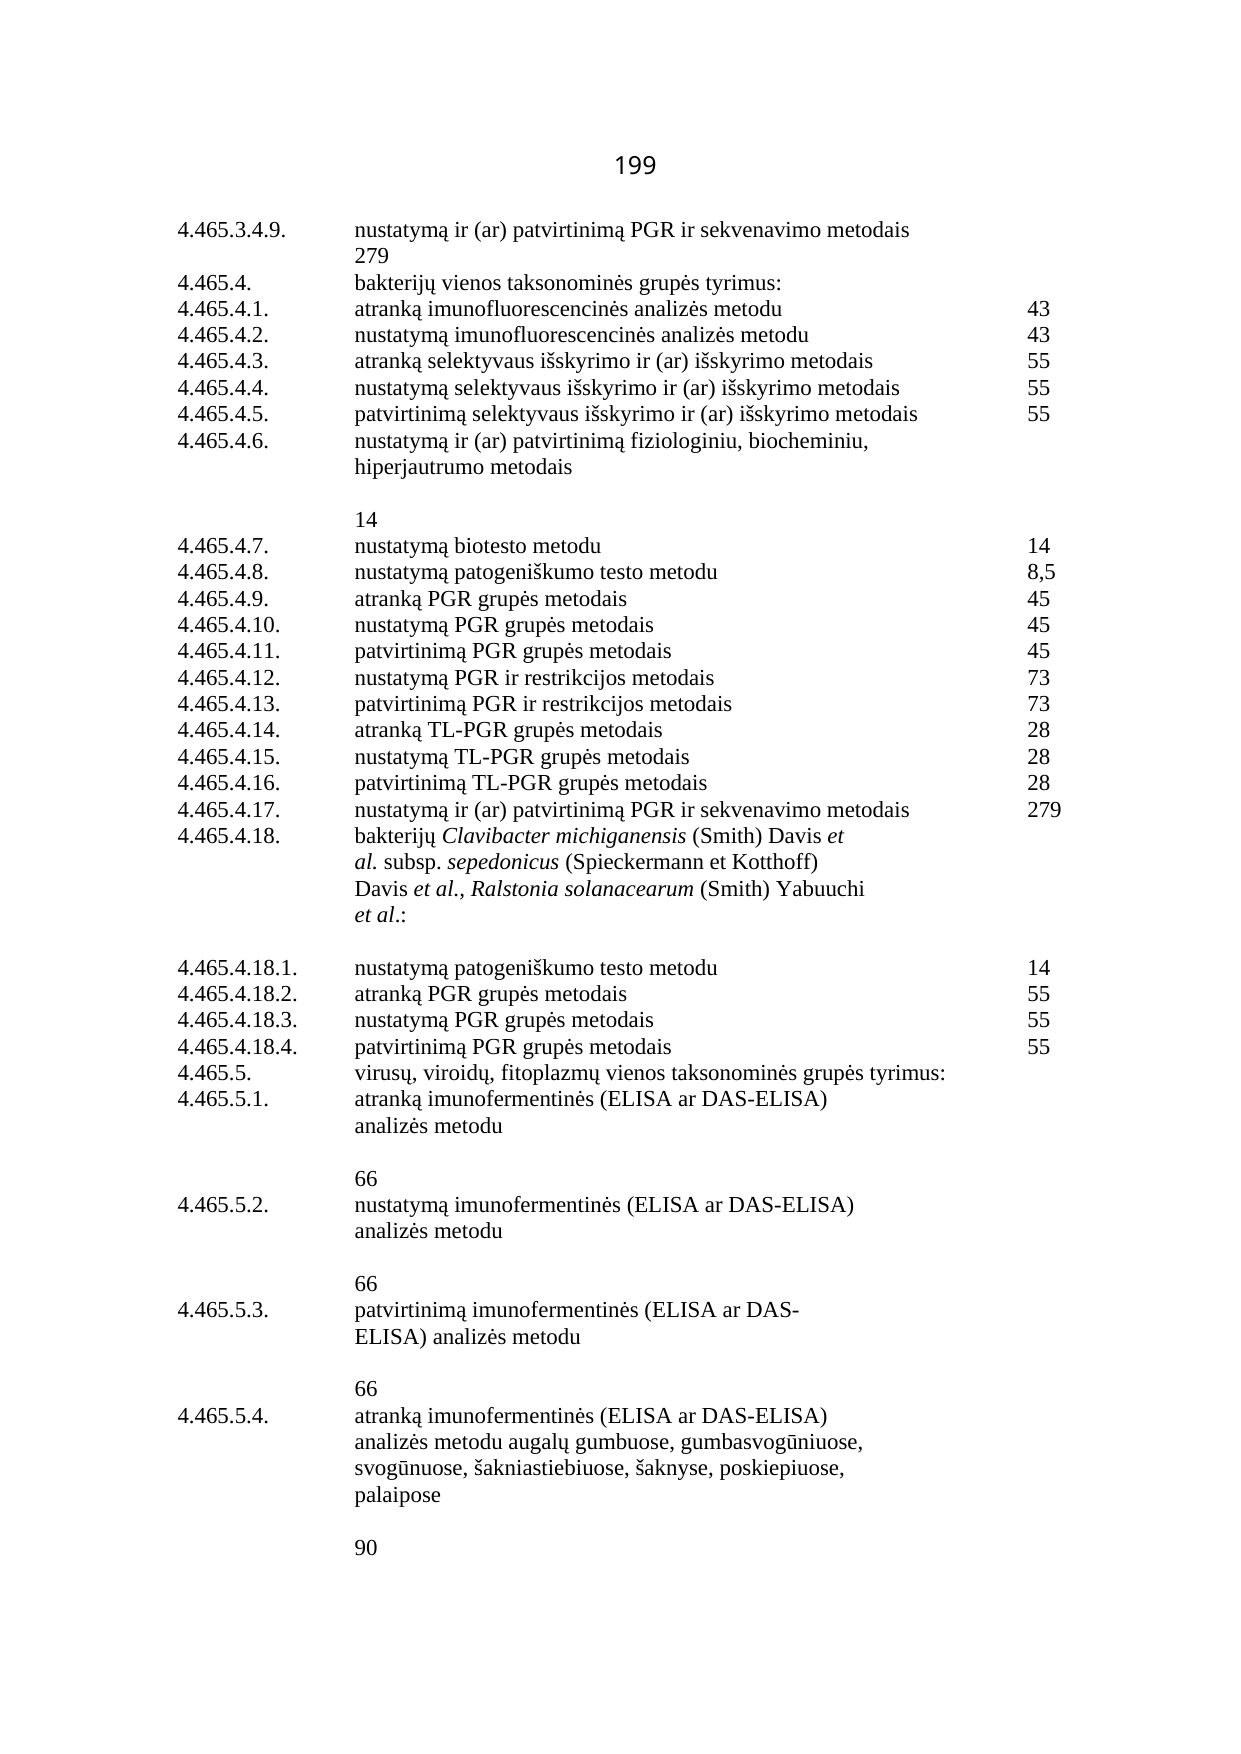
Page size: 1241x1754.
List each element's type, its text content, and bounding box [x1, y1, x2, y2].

text 4.465.4.3. atranką selektyvaus išskyrimo ir (ar) išskyrimo metodais 55 [177, 348, 1092, 374]
text 4.465.4. bakterijų vienos taksonominės grupės tyrimus: [177, 268, 1092, 295]
text 4.465.4.6. nustatymą ir (ar) patvirtinimą fiziologiniu, biocheminiu, hiperjautrumo metodais 14 [177, 427, 871, 532]
text 4.465.4.14. atranką TL-PGR grupės metodais 28 [177, 717, 1092, 743]
text 4.465.4.1. atranką imunofluorescencinės analizės metodu 43 [177, 295, 1092, 321]
text 4.465.4.18.2. atranką PGR grupės metodais 55 [177, 980, 1092, 1006]
text 4.465.5.1. atranką imunofermentinės (ELISA ar DAS-ELISA) analizės metodu 66 [177, 1086, 871, 1191]
text 4.465.4.10. nustatymą PGR grupės metodais 45 [177, 611, 1092, 637]
text 4.465.4.15. nustatymą TL-PGR grupės metodais 28 [177, 743, 1092, 769]
text 4.465.4.18.1. nustatymą patogeniškumo testo metodu 14 [177, 954, 1092, 980]
text 4.465.4.4. nustatymą selektyvaus išskyrimo ir (ar) išskyrimo metodais 55 [177, 374, 1092, 400]
text 4.465.5.3. patvirtinimą imunofermentinės (ELISA ar DAS-ELISA) analizės metodu 66 [177, 1296, 871, 1402]
text 4.465.4.18. bakterijų Clavibacter michiganensis (Smith) Davis et al. subsp. sepedonicus (Spieckermann et Kotthoff) Davis et al., Ralstonia solanacearum (Smith) Yabuuchi et al.: [177, 822, 871, 954]
text 4.465.4.8. nustatymą patogeniškumo testo metodu 8,5 [177, 558, 1092, 585]
text 4.465.4.13. patvirtinimą PGR ir restrikcijos metodais 73 [177, 690, 1092, 717]
text 4.465.4.18.4. patvirtinimą PGR grupės metodais 55 [177, 1033, 1092, 1059]
text 4.465.4.7. nustatymą biotesto metodu 14 [177, 532, 1092, 558]
text 4.465.4.16. patvirtinimą TL-PGR grupės metodais 28 [177, 769, 1092, 796]
text 4.465.4.5. patvirtinimą selektyvaus išskyrimo ir (ar) išskyrimo metodais 55 [177, 400, 1092, 427]
text 4.465.4.12. nustatymą PGR ir restrikcijos metodais 73 [177, 664, 1092, 690]
text 4.465.4.9. atranką PGR grupės metodais 45 [177, 585, 1092, 611]
text 4.465.3.4.9. nustatymą ir (ar) patvirtinimą PGR ir sekvenavimo metodais 279 [177, 216, 945, 268]
text 4.465.4.2. nustatymą imunofluorescencinės analizės metodu 43 [177, 321, 1092, 348]
text 4.465.5. virusų, viroidų, fitoplazmų vienos taksonominės grupės tyrimus: [177, 1059, 1092, 1086]
text 4.465.4.18.3. nustatymą PGR grupės metodais 55 [177, 1006, 1092, 1033]
text 4.465.5.2. nustatymą imunofermentinės (ELISA ar DAS-ELISA) analizės metodu 66 [177, 1191, 871, 1296]
text 4.465.4.11. patvirtinimą PGR grupės metodais 45 [177, 637, 1092, 664]
text 4.465.4.17. nustatymą ir (ar) patvirtinimą PGR ir sekvenavimo metodais 279 [177, 796, 1092, 822]
text 4.465.5.4. atranką imunofermentinės (ELISA ar DAS-ELISA) analizės metodu augalų gumbuose, gumbasvogūniuose, svogūnuose, šakniastiebiuose, šaknyse, poskiepiuose, palaipose 90 [177, 1402, 871, 1560]
